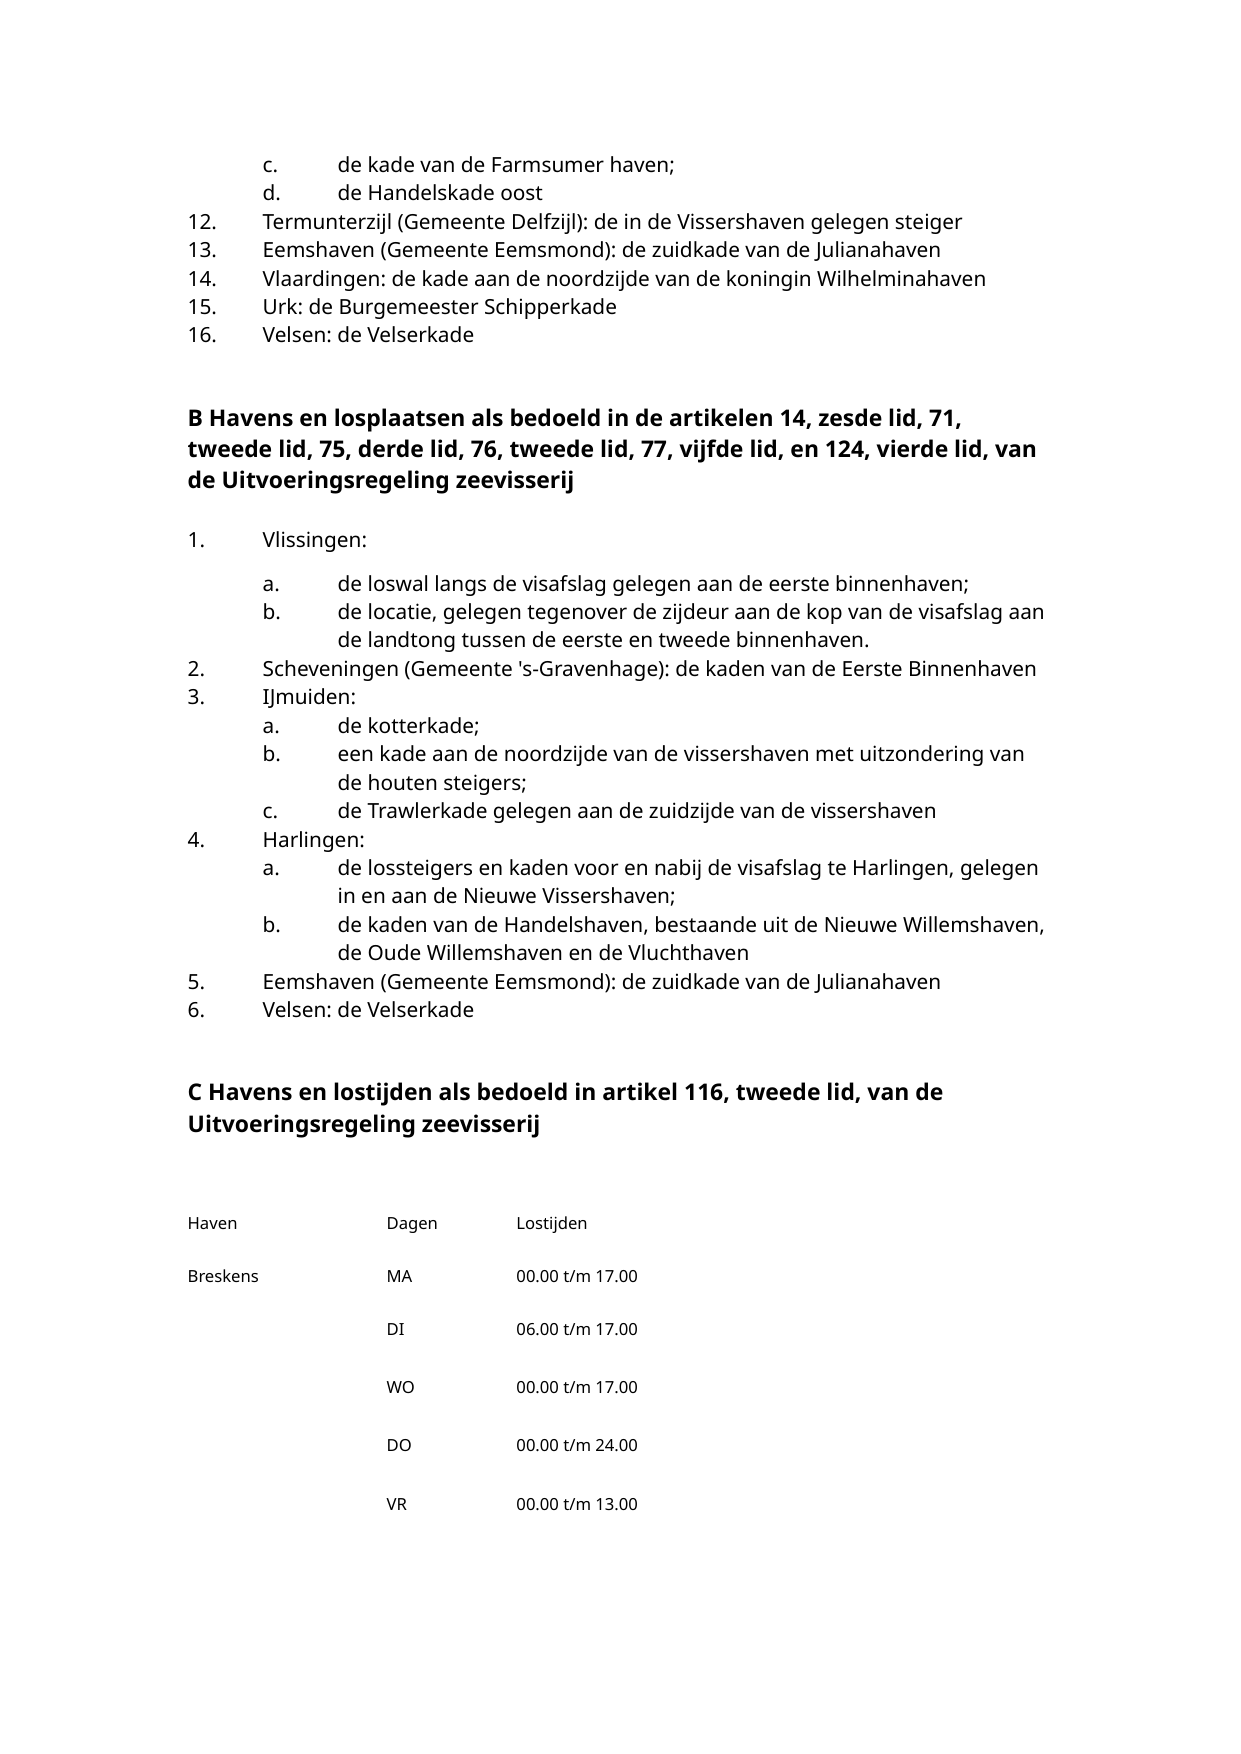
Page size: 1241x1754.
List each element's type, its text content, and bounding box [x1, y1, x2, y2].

table_cell WO [386, 1376, 516, 1434]
list de kotterkade; [262, 711, 1053, 739]
table_cell 00.00 t/m 17.00 [516, 1264, 1053, 1317]
table_header Haven [188, 1212, 386, 1264]
table_cell DI [386, 1317, 516, 1376]
table_cell DO [386, 1434, 516, 1492]
table_cell Breskens [188, 1264, 386, 1317]
list Scheveningen (Gemeente 's-Gravenhage): de kaden van de Eerste Binnenhaven [187, 654, 1053, 682]
list Termunterzijl (Gemeente Delfzijl): de in de Vissershaven gelegen steiger [187, 207, 1053, 235]
table_cell MA [386, 1264, 516, 1317]
list Velsen: de Velserkade [187, 995, 1053, 1024]
list de lossteigers en kaden voor en nabij de visafslag te Harlingen, gelegen in en aan de Nieuwe Vissershaven; [262, 853, 1053, 910]
table_cell 00.00 t/m 17.00 [516, 1376, 1053, 1434]
table_cell [188, 1434, 386, 1492]
list Vlaardingen: de kade aan de noordzijde van de koningin Wilhelminahaven [187, 264, 1053, 292]
table_header Dagen [386, 1212, 516, 1264]
list een kade aan de noordzijde van de vissershaven met uitzondering van de houten steigers; [262, 739, 1053, 796]
table_cell [188, 1376, 386, 1434]
list de locatie, gelegen tegenover de zijdeur aan de kop van de visafslag aan de landtong tussen de eerste en tweede binnenhaven. [262, 597, 1053, 654]
table_cell VR [386, 1493, 516, 1551]
subtitle C Havens en lostijden als bedoeld in artikel 116, tweede lid, van de Uitvoeringsregeling zeevisserij [187, 1076, 1053, 1139]
list de Trawlerkade gelegen aan de zuidzijde van de vissershaven [262, 796, 1053, 825]
list IJmuiden: [187, 682, 1053, 711]
table_cell [188, 1493, 386, 1551]
list Eemshaven (Gemeente Eemsmond): de zuidkade van de Julianahaven [187, 235, 1053, 264]
table_cell 00.00 t/m 13.00 [516, 1493, 1053, 1551]
list de loswal langs de visafslag gelegen aan de eerste binnenhaven; [262, 569, 1053, 597]
list Urk: de Burgemeester Schipperkade [187, 292, 1053, 321]
list Vlissingen: [187, 525, 1053, 554]
subtitle B Havens en losplaatsen als bedoeld in de artikelen 14, zesde lid, 71, tweede lid, 75, derde lid, 76, tweede lid, 77, vijfde lid, en 124, vierde lid, van de Uitvoeringsregeling zeevisserij [187, 402, 1053, 495]
table_header Lostijden [516, 1212, 1053, 1264]
table_cell [188, 1317, 386, 1376]
list de Handelskade oost [262, 178, 1053, 207]
list Eemshaven (Gemeente Eemsmond): de zuidkade van de Julianahaven [187, 967, 1053, 995]
list de kaden van de Handelshaven, bestaande uit de Nieuwe Willemshaven, de Oude Willemshaven en de Vluchthaven [262, 910, 1053, 967]
table_cell 06.00 t/m 17.00 [516, 1317, 1053, 1376]
list de kade van de Farmsumer haven; [262, 150, 1053, 178]
list Velsen: de Velserkade [187, 321, 1053, 349]
list Harlingen: [187, 825, 1053, 853]
table_cell 00.00 t/m 24.00 [516, 1434, 1053, 1492]
